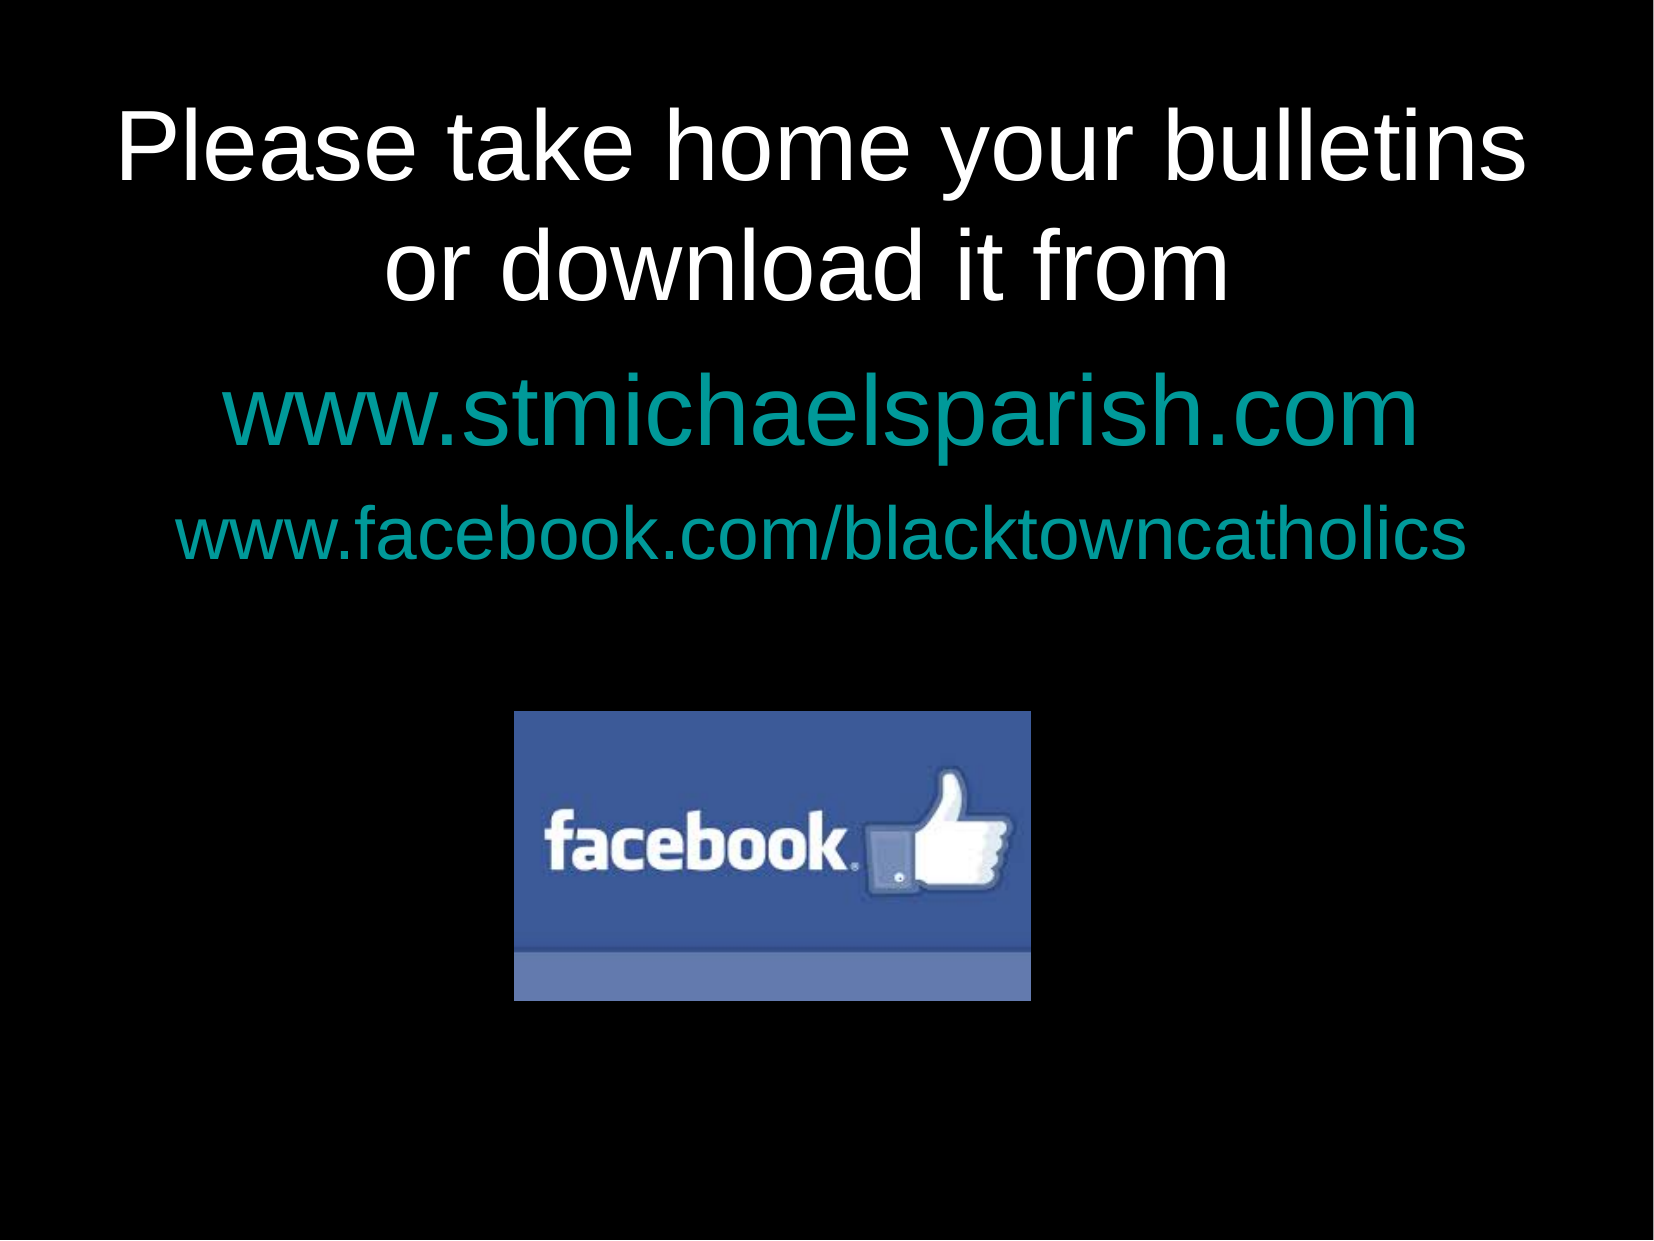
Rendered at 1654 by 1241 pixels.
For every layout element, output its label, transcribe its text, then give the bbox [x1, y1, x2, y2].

list Please take home your bulletins or download it from www.stmichaelsparish.com www.facebook.com/blacktowncatholics [45, 73, 1599, 1128]
picture [514, 711, 1031, 1001]
